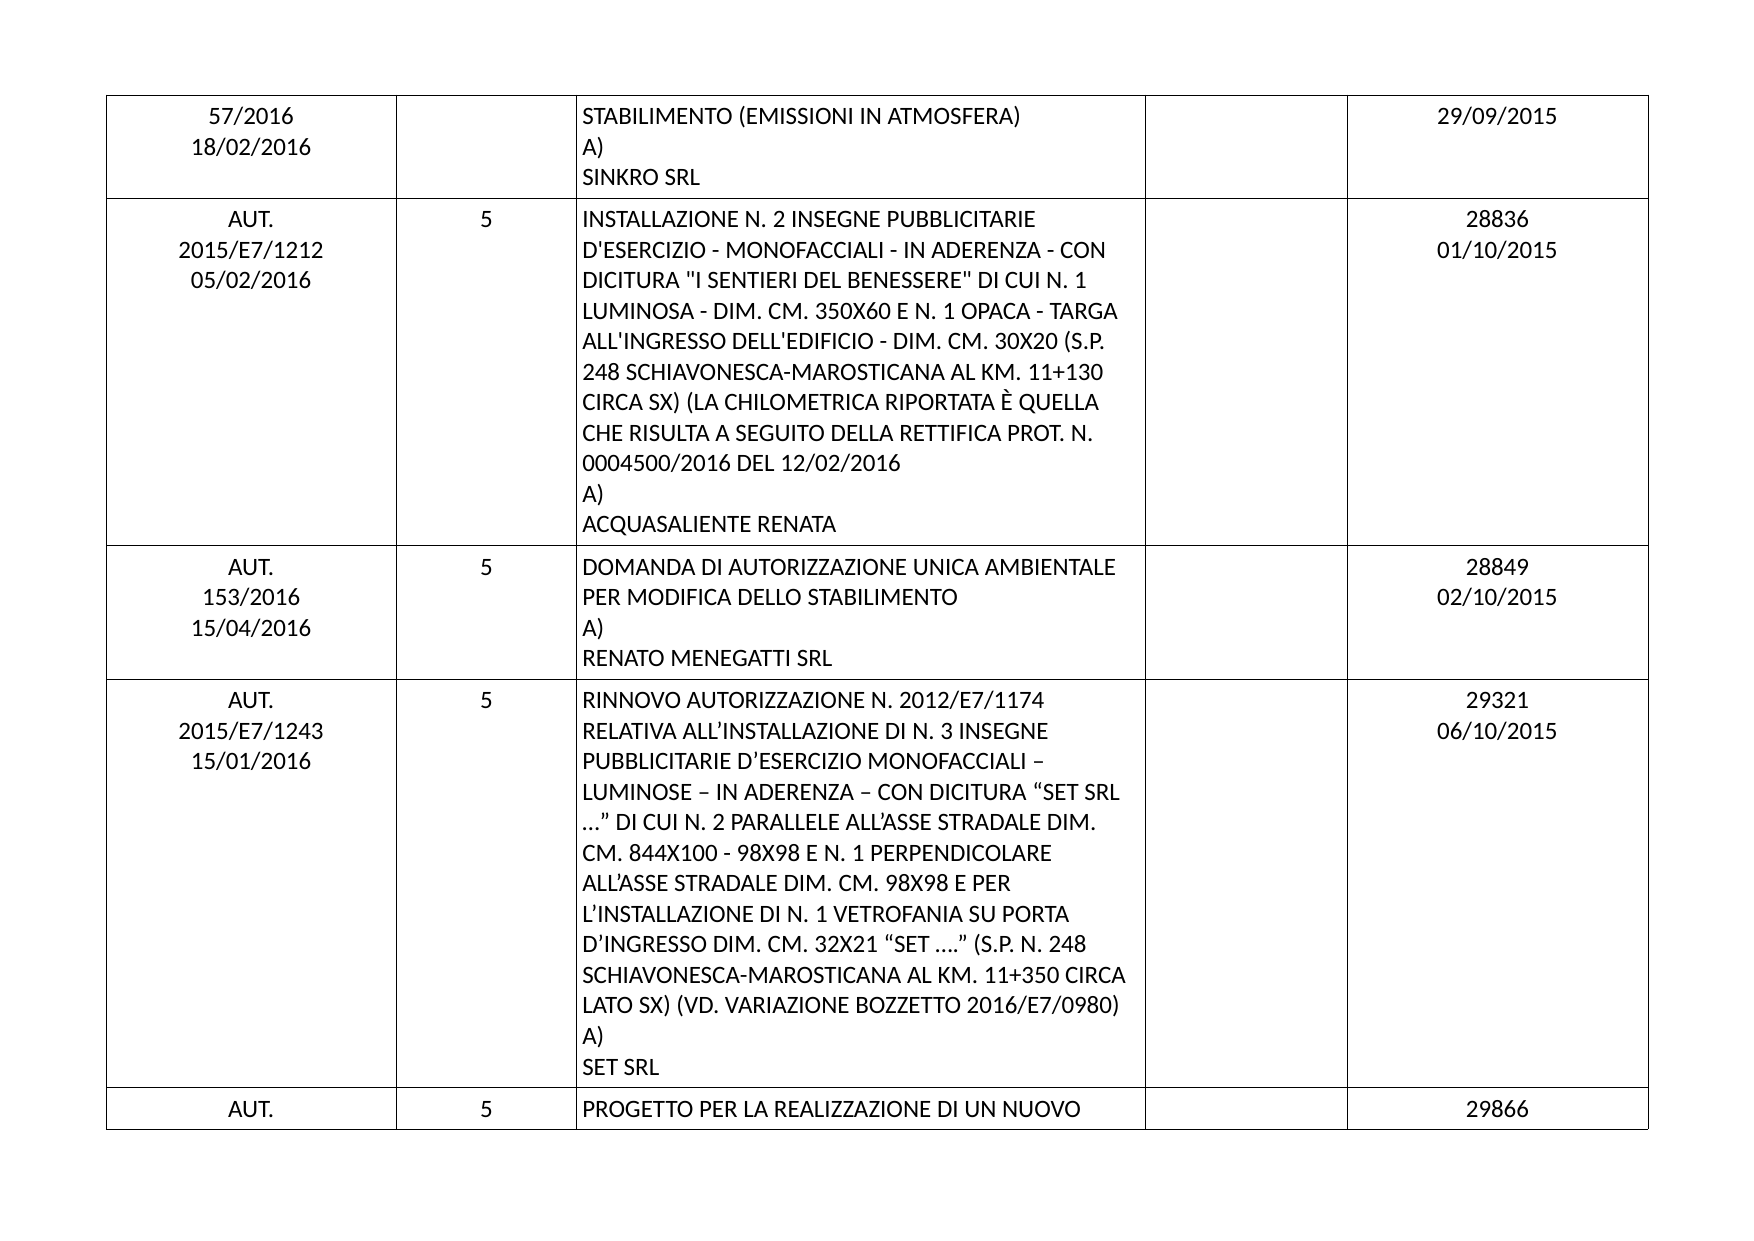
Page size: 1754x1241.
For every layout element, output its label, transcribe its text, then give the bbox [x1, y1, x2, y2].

table_cell 57/2016 18/02/2016 [107, 96, 396, 198]
table_cell 5 [397, 199, 576, 545]
table_cell [1146, 199, 1347, 545]
table_cell [1146, 96, 1347, 198]
table_cell stabilimento (emissioni in atmosfera) A) Sinkro srl [577, 96, 1145, 198]
table_cell 5 [397, 546, 576, 678]
table_cell AUT. 2015/E7/1243 15/01/2016 [107, 680, 396, 1087]
table_cell 29866 [1348, 1088, 1648, 1129]
table_cell 5 [397, 680, 576, 1087]
table_cell [1146, 546, 1347, 678]
table_cell 5 [397, 1088, 576, 1129]
table_cell Installazione n. 2 insegne pubblicitarie d'esercizio - monofacciali - in aderenza - con dicitura "i sentieri del benessere" di cui n. 1 luminosa - dim. cm. 350x60 e n. 1 opaca - targa all'ingresso dell'edificio - dim. cm. 30x20 (s.p. 248 schiavonesca-marosticana al km. 11+130 circa sx) (la chilometrica riportata è quella che risulta a seguito della rettifica prot. n. 0004500/2016 del 12/02/2016 A) Acquasaliente renata [577, 199, 1145, 545]
table_cell [397, 96, 576, 198]
table_cell AUT. 153/2016 15/04/2016 [107, 546, 396, 678]
table_cell AUT. 2015/E7/1212 05/02/2016 [107, 199, 396, 545]
table_cell 29/09/2015 [1348, 96, 1648, 198]
table_cell 28849 02/10/2015 [1348, 546, 1648, 678]
table_cell [1146, 680, 1347, 1087]
table_cell [1146, 1088, 1347, 1129]
table_cell Progetto per la realizzazione di un nuovo [577, 1088, 1145, 1129]
table_cell Domanda di autorizzazione unica ambientale per modifica dello stabilimento A) Renato menegatti srl [577, 546, 1145, 678]
table_cell 28836 01/10/2015 [1348, 199, 1648, 545]
table_cell AUT. [107, 1088, 396, 1129]
table_cell Rinnovo autorizzazione n. 2012/e7/1174 relativa all’installazione di n. 3 insegne pubblicitarie d’esercizio monofacciali – luminose – in aderenza – con dicitura “set srl …” di cui n. 2 parallele all’asse stradale dim. cm. 844x100 - 98x98 e n. 1 perpendicolare all’asse stradale dim. cm. 98x98 e per l’installazione di n. 1 vetrofania su porta d’ingresso dim. cm. 32x21 “set ….” (s.p. n. 248 schiavonesca-marosticana al km. 11+350 circa lato sx) (vd. variazione bozzetto 2016/e7/0980) A) Set srl [577, 680, 1145, 1087]
table_cell 29321 06/10/2015 [1348, 680, 1648, 1087]
